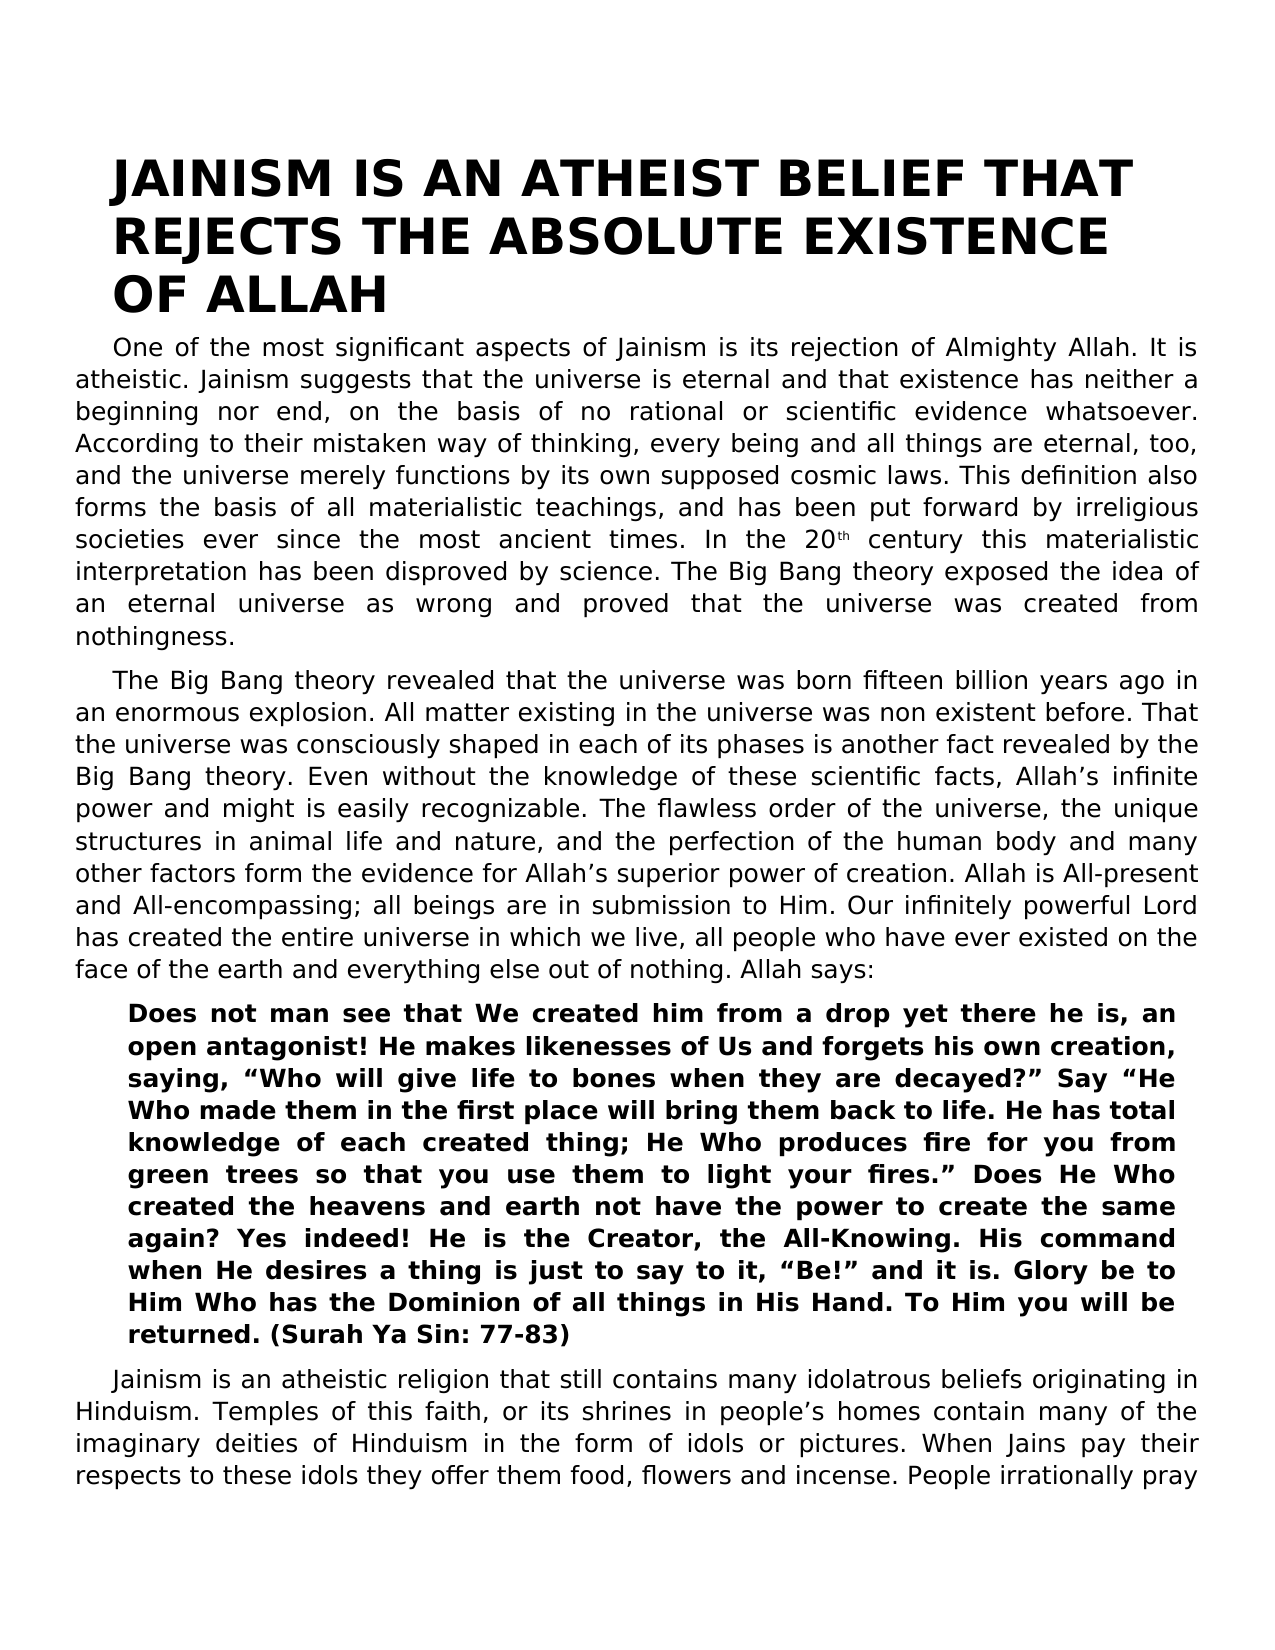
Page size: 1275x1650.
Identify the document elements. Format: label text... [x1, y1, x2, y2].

text One of the most significant aspects of Jainism is its rejection of Almighty Allah. It is atheistic. Jainism suggests that the universe is eternal and that existence has neither a beginning nor end, on the basis of no rational or scientific evidence whatsoever. According to their mistaken way of thinking, every being and all things are eternal, too, and the universe merely functions by its own supposed cosmic laws. This definition also forms the basis of all materialistic teachings, and has been put forward by irreligious societies ever since the most ancient times. In the 20th century this materialistic interpretation has been disproved by science. The Big Bang theory exposed the idea of an eternal universe as wrong and proved that the universe was created from nothingness. [75, 333, 1200, 651]
text Jainism is an atheistic religion that still contains many idolatrous beliefs originating in Hinduism. Temples of this faith, or its shrines in people’s homes contain many of the imaginary deities of Hinduism in the form of idols or pictures. When Jains pay their respects to these idols they offer them food, flowers and incense. People irrationally pray [75, 1365, 1200, 1491]
text Does not man see that We created him from a drop yet there he is, an open antagonist! He makes likenesses of Us and forgets his own creation, saying, “Who will give life to bones when they are decayed?” Say “He Who made them in the first place will bring them back to life. He has total knowledge of each created thing; He Who produces fire for you from green trees so that you use them to light your fires.” Does He Who created the heavens and earth not have the power to create the same again? Yes indeed! He is the Creator, the All-Knowing. His command when He desires a thing is just to say to it, “Be!” and it is. Glory be to Him Who has the Dominion of all things in His Hand. To Him you will be returned. (Surah Ya Sin: 77-83) [127, 1000, 1177, 1350]
text The Big Bang theory revealed that the universe was born fifteen billion years ago in an enormous explosion. All matter existing in the universe was non existent before. That the universe was consciously shaped in each of its phases is another fact revealed by the Big Bang theory. Even without the knowledge of these scientific facts, Allah’s infinite power and might is easily recognizable. The flawless order of the universe, the unique structures in animal life and nature, and the perfection of the human body and many other factors form the evidence for Allah’s superior power of creation. Allah is All-present and All-encompassing; all beings are in submission to Him. Our infinitely powerful Lord has created the entire universe in which we live, all people who have ever existed on the face of the earth and everything else out of nothing. Allah says: [75, 666, 1200, 984]
subtitle JAINISM IS AN ATHEIST BELIEF THAT REJECTS THE ABSOLUTE EXISTENCE OF ALLAH [112, 150, 1200, 325]
